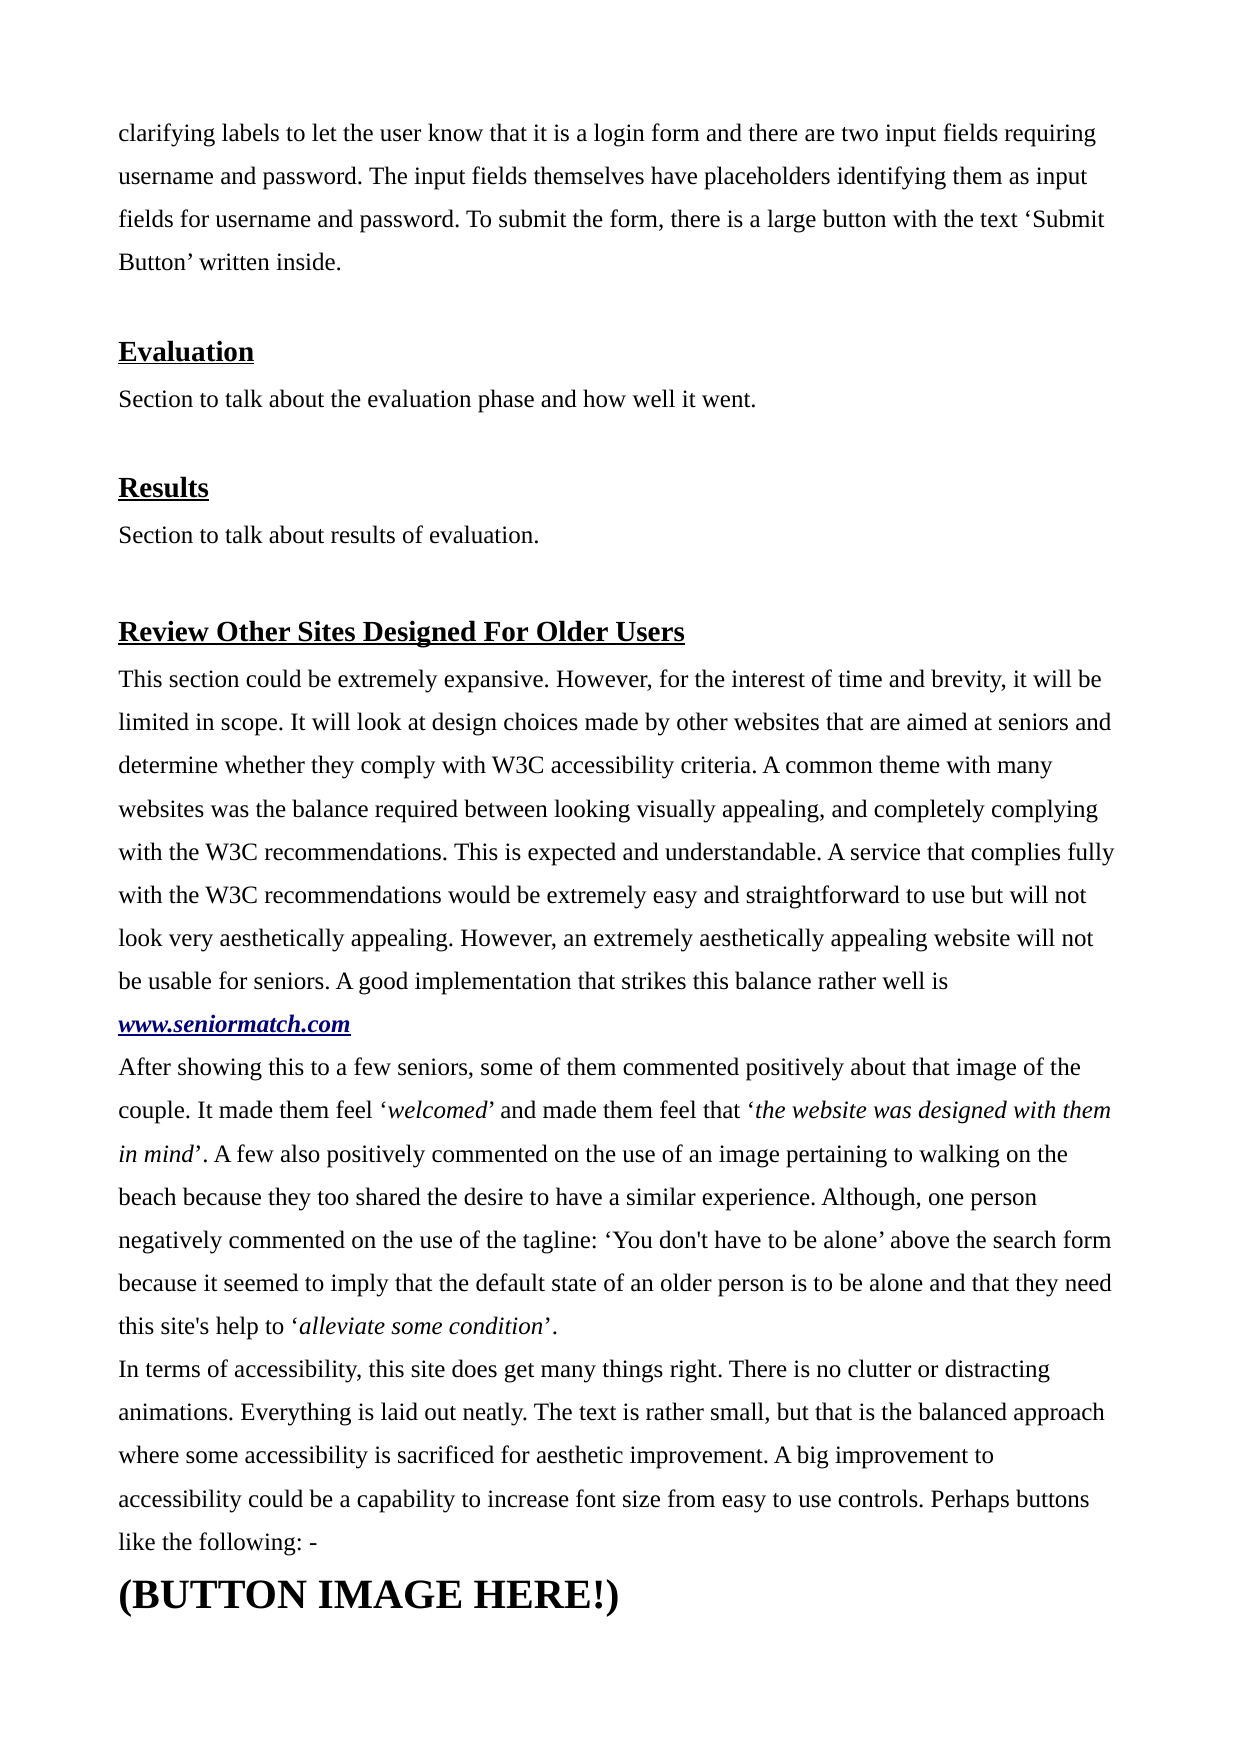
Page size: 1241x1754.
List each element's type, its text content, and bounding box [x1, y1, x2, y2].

text clarifying labels to let the user know that it is a login form and there are two input fields requiring username and password. The input fields themselves have placeholders identifying them as input fields for username and password. To submit the form, there is a large button with the text ‘Submit Button’ written inside. [118, 118, 1122, 276]
text Evaluation [118, 334, 1122, 367]
text In terms of accessibility, this site does get many things right. There is no clutter or distracting animations. Everything is laid out neatly. The text is rather small, but that is the balanced approach where some accessibility is sacrificed for aesthetic improvement. A big improvement to accessibility could be a capability to increase font size from easy to use controls. Perhaps buttons like the following: - [118, 1354, 1122, 1556]
text Section to talk about results of evaluation. [118, 521, 1122, 549]
text Review Other Sites Designed For Older Users [118, 614, 1122, 648]
text This section could be extremely expansive. However, for the interest of time and brevity, it will be limited in scope. It will look at design choices made by other websites that are aimed at seniors and determine whether they comply with W3C accessibility criteria. A common theme with many websites was the balance required between looking visually appealing, and completely complying with the W3C recommendations. This is expected and understandable. A service that complies fully with the W3C recommendations would be extremely easy and straightforward to use but will not look very aesthetically appealing. However, an extremely aesthetically appealing website will not be usable for seniors. A good implementation that strikes this balance rather well is www.seniormatch.com [118, 664, 1122, 1038]
text After showing this to a few seniors, some of them commented positively about that image of the couple. It made them feel ‘welcomed’ and made them feel that ‘the website was designed with them in mind’. A few also positively commented on the use of an image pertaining to walking on the beach because they too shared the desire to have a similar experience. Although, one person negatively commented on the use of the tagline: ‘You don't have to be alone’ above the search form because it seemed to imply that the default state of an older person is to be alone and that they need this site's help to ‘alleviate some condition’. [118, 1052, 1122, 1340]
text Results [118, 470, 1122, 504]
text (BUTTON IMAGE HERE!) [118, 1570, 1122, 1618]
text Section to talk about the evaluation phase and how well it went. [118, 384, 1122, 413]
